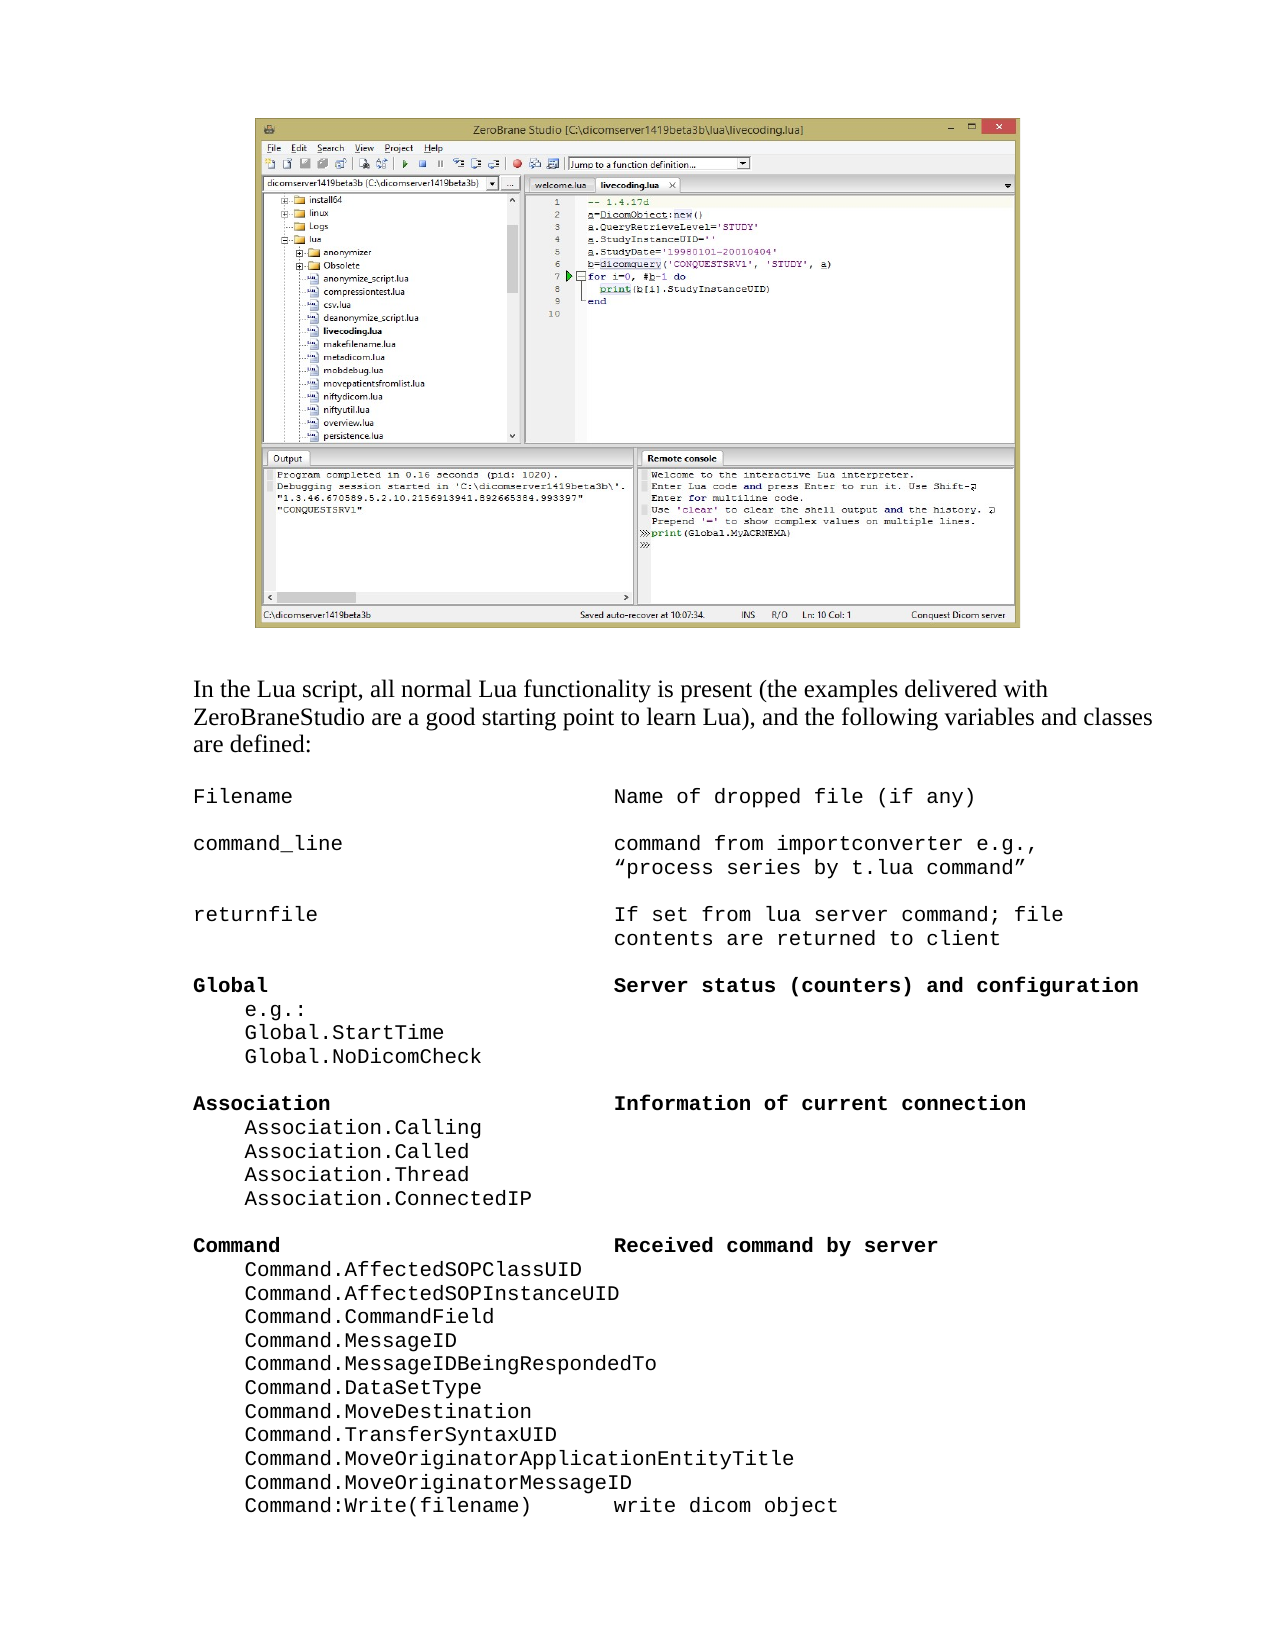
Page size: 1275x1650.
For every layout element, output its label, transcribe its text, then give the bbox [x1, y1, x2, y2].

text returnfile If set from lua server command; file contents are returned to client [193, 904, 1157, 951]
text Global.StartTime Global.NoDicomCheck [193, 1022, 1157, 1070]
picture [255, 118, 1021, 628]
text Filename Name of dropped file (if any) [193, 786, 1157, 809]
text command_line command from importconverter e.g., “process series by t.lua command” [193, 833, 1157, 881]
text Command Received command by server Command.AffectedSOPClassUID Command.AffectedSOPInstanceUID Command.CommandField Command.MessageID Command.MessageIDBeingRespondedTo Command.DataSetType Command.MoveDestination Command.TransferSyntaxUID Command.MoveOriginatorApplicationEntityTitle Command.MoveOriginatorMessageID Command:Write(filename) write dicom object [193, 1235, 1157, 1519]
text In the Lua script, all normal Lua functionality is present (the examples delivered with ZeroBraneStudio are a good starting point to learn Lua), and the following variables and classes are defined: [193, 675, 1157, 758]
text e.g.: [193, 999, 1157, 1022]
text Association Information of current connection Association.Calling Association.Called Association.Thread Association.ConnectedIP [193, 1093, 1157, 1212]
text Global Server status (counters) and configuration [193, 975, 1157, 999]
